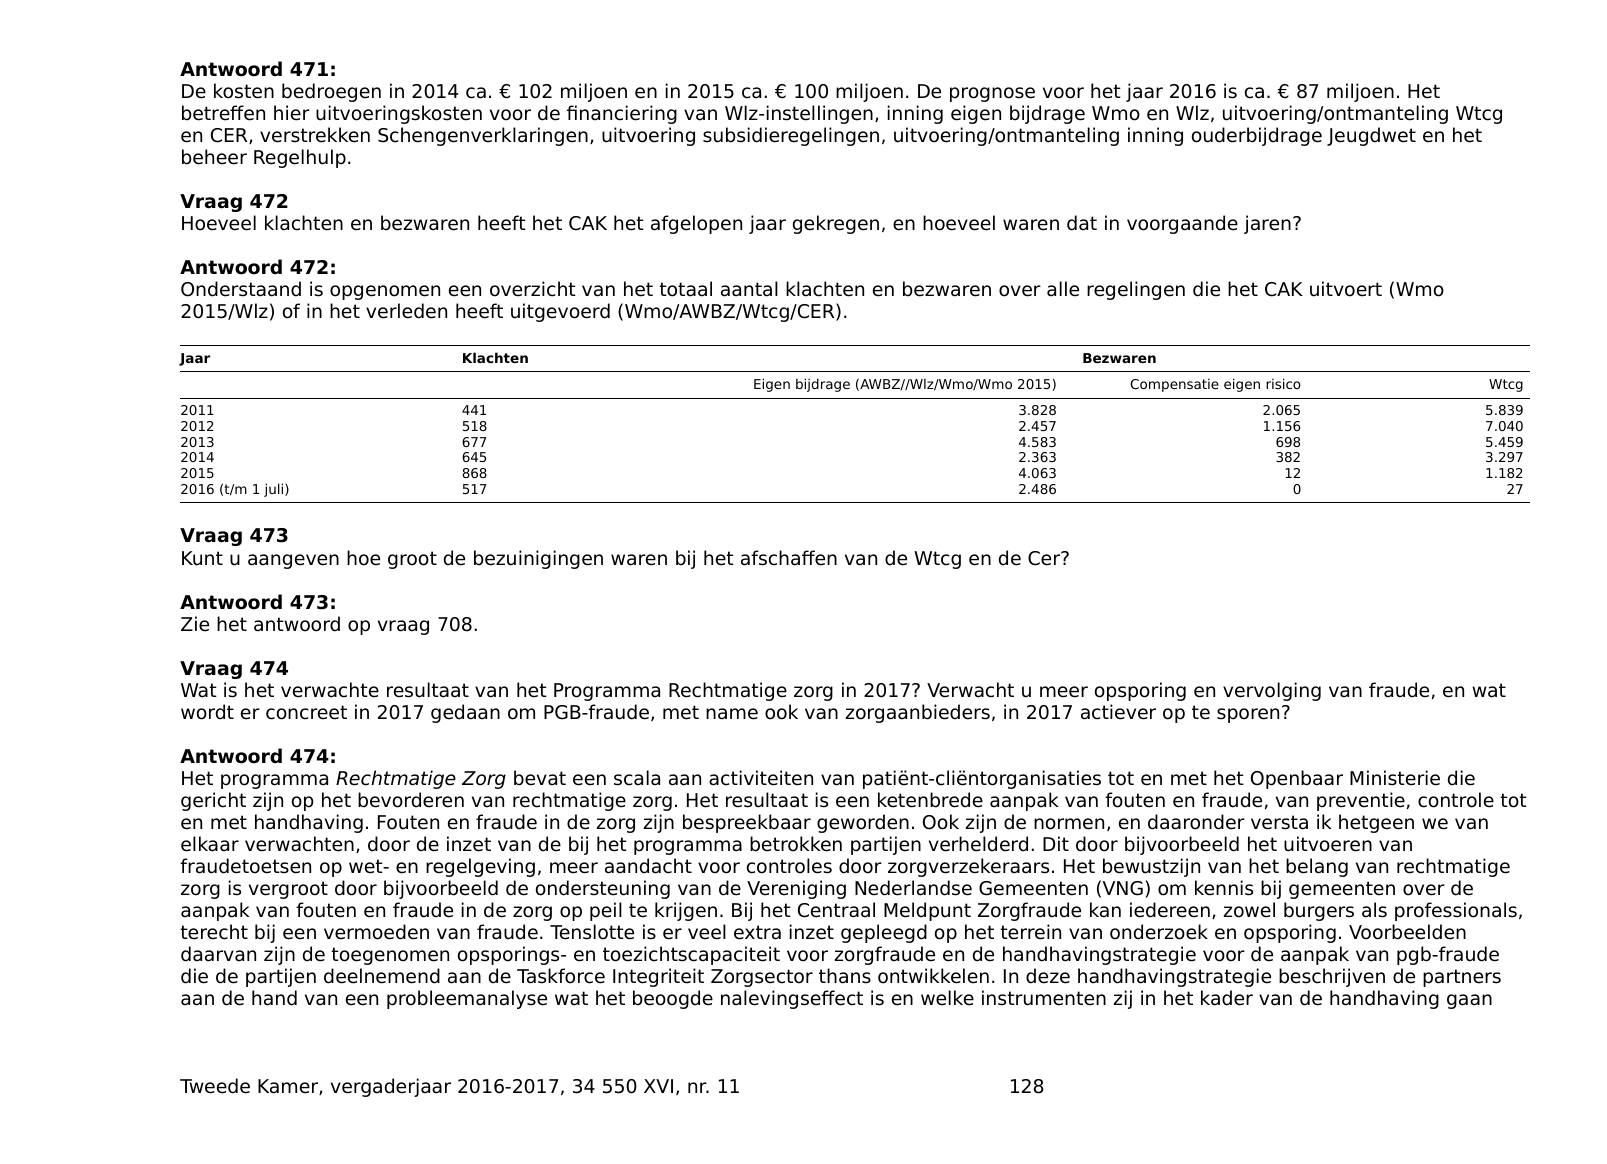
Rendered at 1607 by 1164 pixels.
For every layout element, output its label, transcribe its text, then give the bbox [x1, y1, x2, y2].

text Zie het antwoord op vraag 708. [180, 613, 1529, 636]
table_cell [456, 372, 709, 397]
text Hoeveel klachten en bezwaren heeft het CAK het afgelopen jaar gekregen, en hoeveel waren dat in voorgaande jaren? [180, 213, 1529, 235]
table_cell 1.156 [1063, 419, 1307, 434]
table_cell 2013 [180, 435, 456, 450]
text Kunt u aangeven hoe groot de bezuinigingen waren bij het afschaffen van de Wtcg en de Cer? [180, 547, 1529, 569]
table_cell 7.040 [1307, 419, 1529, 434]
table_cell 868 [456, 466, 709, 482]
table_cell [180, 372, 456, 397]
table_cell 5.839 [1307, 399, 1529, 419]
table_cell 2016 (t/m 1 juli) [180, 482, 456, 502]
table_cell 2.363 [709, 450, 1063, 466]
table_cell 645 [456, 450, 709, 466]
table_cell 2012 [180, 419, 456, 434]
table_cell 677 [456, 435, 709, 450]
table_header Klachten [456, 346, 709, 371]
table_cell 518 [456, 419, 709, 434]
table_cell 27 [1307, 482, 1529, 502]
table_cell Wtcg [1307, 372, 1529, 397]
table_header Jaar [180, 346, 456, 371]
table_cell 2.486 [709, 482, 1063, 502]
table_cell 441 [456, 399, 709, 419]
table_cell 2014 [180, 450, 456, 466]
text Vraag 474 [180, 658, 1529, 680]
table_cell 382 [1063, 450, 1307, 466]
text De kosten bedroegen in 2014 ca. € 102 miljoen en in 2015 ca. € 100 miljoen. De prognose voor het jaar 2016 is ca. € 87 miljoen. Het betreffen hier uitvoeringskosten voor de financiering van Wlz-instellingen, inning eigen bijdrage Wmo en Wlz, uitvoering/ontmanteling Wtcg en CER, verstrekken Schengenverklaringen, uitvoering subsidieregelingen, uitvoering/ontmanteling inning ouderbijdrage Jeugdwet en het beheer Regelhulp. [180, 81, 1529, 169]
table_cell 3.828 [709, 399, 1063, 419]
text Antwoord 473: [180, 592, 1529, 613]
table_cell 698 [1063, 435, 1307, 450]
text Wat is het verwachte resultaat van het Programma Rechtmatige zorg in 2017? Verwacht u meer opsporing en vervolging van fraude, en wat wordt er concreet in 2017 gedaan om PGB-fraude, met name ook van zorgaanbieders, in 2017 actiever op te sporen? [180, 680, 1529, 724]
text Antwoord 474: [180, 746, 1529, 768]
table_cell 2.065 [1063, 399, 1307, 419]
table_cell 2011 [180, 399, 456, 419]
table_header Bezwaren [709, 346, 1529, 371]
table_cell 5.459 [1307, 435, 1529, 450]
table_cell 1.182 [1307, 466, 1529, 482]
table_cell Compensatie eigen risico [1063, 372, 1307, 397]
text Vraag 472 [180, 191, 1529, 213]
table_cell 12 [1063, 466, 1307, 482]
table_cell 517 [456, 482, 709, 502]
table_cell 3.297 [1307, 450, 1529, 466]
text Vraag 473 [180, 525, 1529, 547]
table_cell 4.063 [709, 466, 1063, 482]
text Onderstaand is opgenomen een overzicht van het totaal aantal klachten en bezwaren over alle regelingen die het CAK uitvoert (Wmo 2015/Wlz) of in het verleden heeft uitgevoerd (Wmo/AWBZ/Wtcg/CER). [180, 279, 1529, 323]
text Antwoord 472: [180, 257, 1529, 279]
table_cell 4.583 [709, 435, 1063, 450]
table_cell Eigen bijdrage (AWBZ//Wlz/Wmo/Wmo 2015) [709, 372, 1063, 397]
table_cell 2.457 [709, 419, 1063, 434]
text Antwoord 471: [180, 59, 1529, 81]
table_cell 0 [1063, 482, 1307, 502]
table_cell 2015 [180, 466, 456, 482]
text Het programma Rechtmatige Zorg bevat een scala aan activiteiten van patiënt-cliëntorganisaties tot en met het Openbaar Ministerie die gericht zijn op het bevorderen van rechtmatige zorg. Het resultaat is een ketenbrede aanpak van fouten en fraude, van preventie, controle tot en met handhaving. Fouten en fraude in de zorg zijn bespreekbaar geworden. Ook zijn de normen, en daaronder versta ik hetgeen we van elkaar verwachten, door de inzet van de bij het programma betrokken partijen verhelderd. Dit door bijvoorbeeld het uitvoeren van fraudetoetsen op wet- en regelgeving, meer aandacht voor controles door zorgverzekeraars. Het bewustzijn van het belang van rechtmatige zorg is vergroot door bijvoorbeeld de ondersteuning van de Vereniging Nederlandse Gemeenten (VNG) om kennis bij gemeenten over de aanpak van fouten en fraude in de zorg op peil te krijgen. Bij het Centraal Meldpunt Zorgfraude kan iedereen, zowel burgers als professionals, terecht bij een vermoeden van fraude. Tenslotte is er veel extra inzet gepleegd op het terrein van onderzoek en opsporing. Voorbeelden daarvan zijn de toegenomen opsporings- en toezichtscapaciteit voor zorgfraude en de handhavingstrategie voor de aanpak van pgb-fraude die de partijen deelnemend aan de Taskforce Integriteit Zorgsector thans ontwikkelen. In deze handhavingstrategie beschrijven de partners aan de hand van een probleemanalyse wat het beoogde nalevingseffect is en welke instrumenten zij in het kader van de handhaving gaan [180, 768, 1529, 1009]
